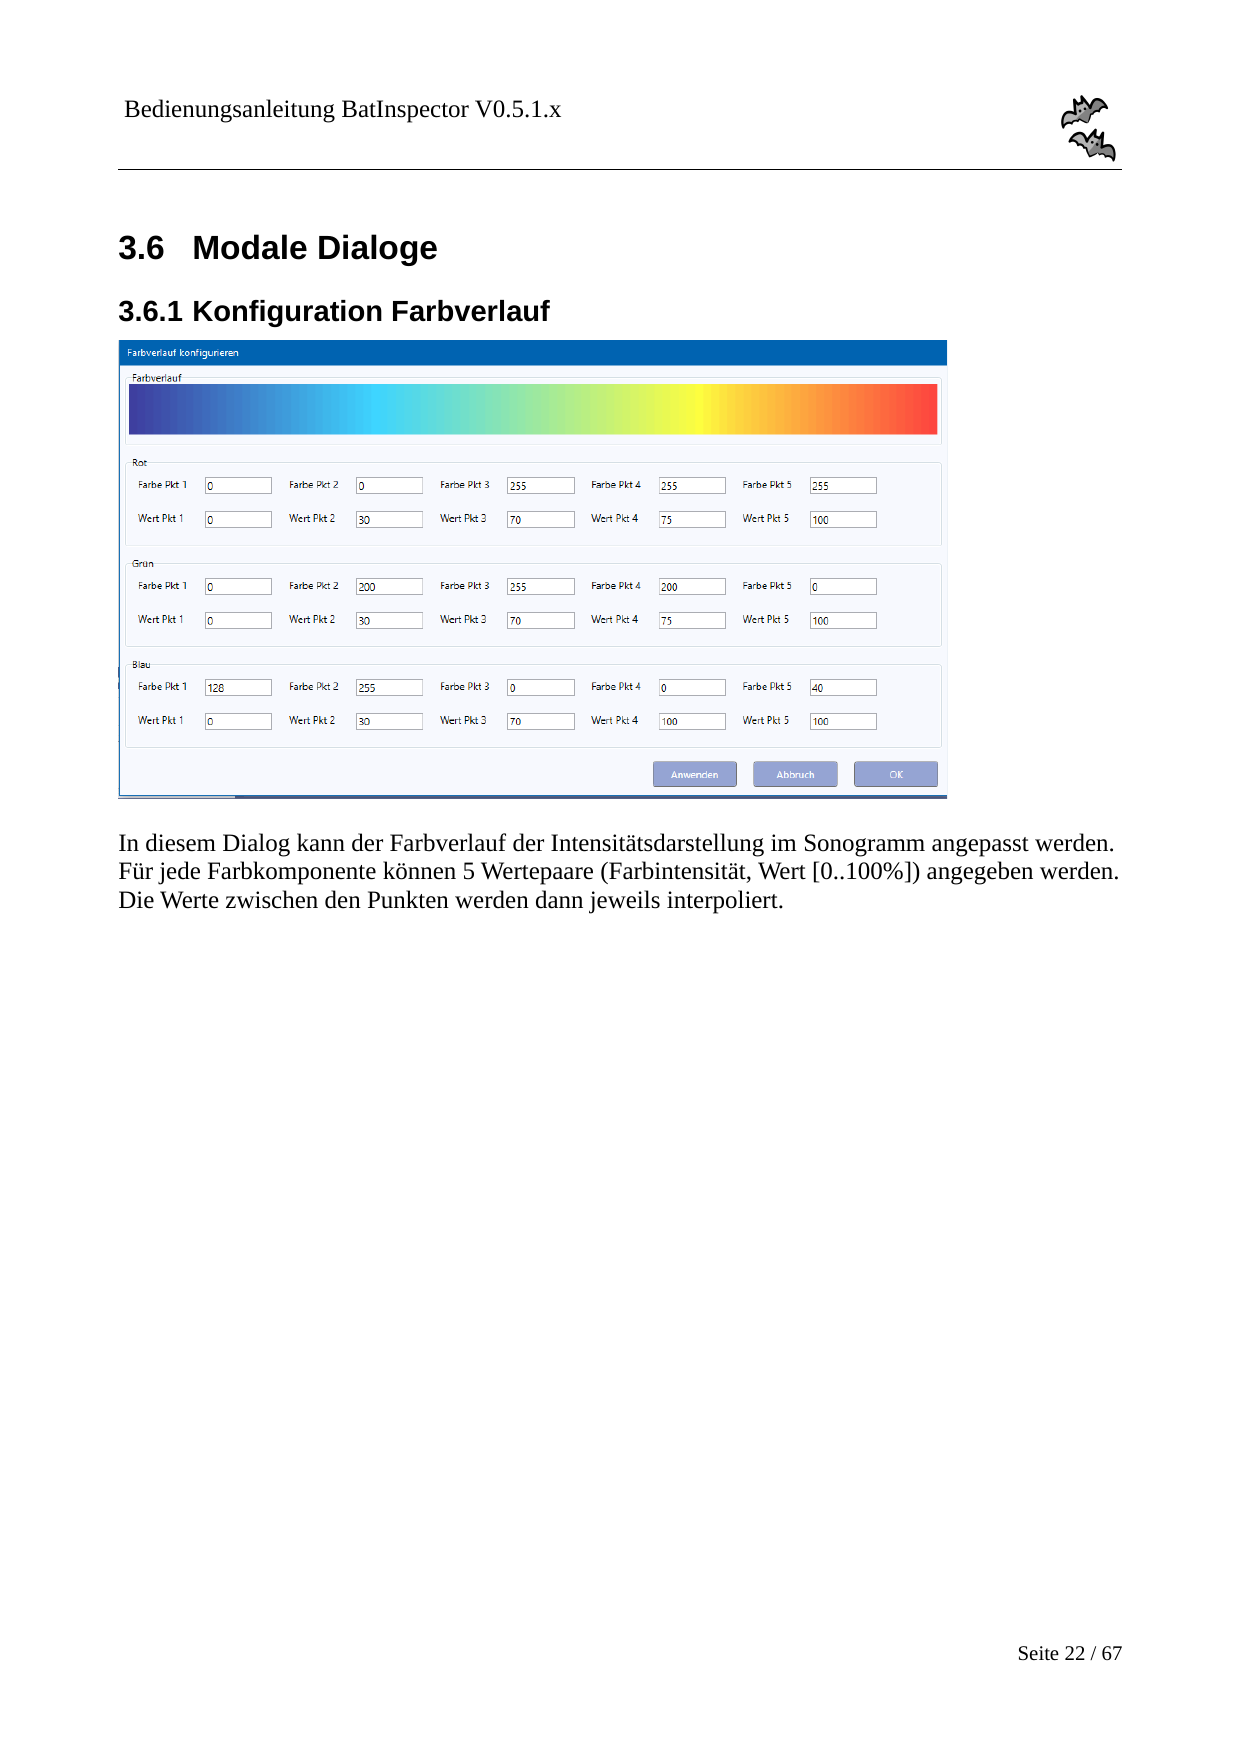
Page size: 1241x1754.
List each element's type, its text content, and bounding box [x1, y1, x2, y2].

subtitle Modale Dialoge [118, 228, 1122, 267]
text In diesem Dialog kann der Farbverlauf der Intensitätsdarstellung im Sonogramm angepasst werden. [118, 828, 1122, 856]
picture [118, 340, 948, 799]
subtitle Konfiguration Farbverlauf [118, 294, 1122, 327]
text Für jede Farbkomponente können 5 Wertepaare (Farbintensität, Wert [0..100%]) angegeben werden. Die Werte zwischen den Punkten werden dann jeweils interpoliert. [118, 856, 1122, 914]
picture [1057, 95, 1120, 162]
